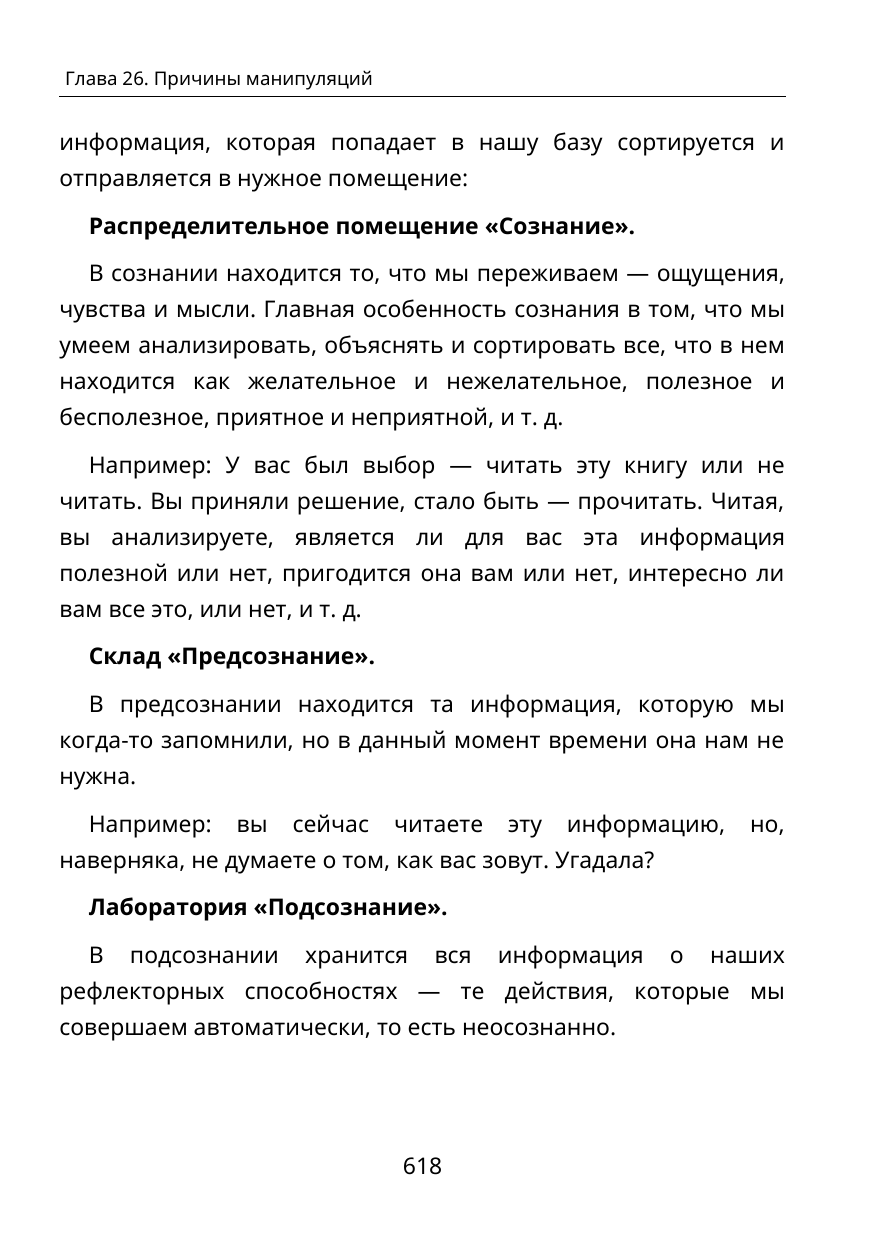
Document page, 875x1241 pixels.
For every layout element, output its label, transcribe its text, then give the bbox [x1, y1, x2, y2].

text В предсознании находится та информация, которую мы когда-то запомнили, но в данный момент времени она нам не нужна. [59, 688, 786, 791]
text В сознании находится то, что мы переживаем — ощущения, чувства и мысли. Главная особенность сознания в том, что мы умеем анализировать, объяснять и сортировать все, что в нем находится как желательное и нежелательное, полезное и бесполезное, приятное и неприятной, и т. д. [59, 257, 786, 432]
text Лаборатория «Подсознание». [59, 891, 786, 922]
text Например: У вас был выбор — читать эту книгу или не читать. Вы приняли решение, стало быть — прочитать. Читая, вы анализируете, является ли для вас эта информация полезной или нет, пригодится она вам или нет, интересно ли вам все это, или нет, и т. д. [59, 449, 786, 624]
text В подсознании хранится вся информация о наших рефлекторных способностях — те действия, которые мы совершаем автоматически, то есть неосознанно. [59, 939, 786, 1042]
text Распределительное помещение «Сознание». [59, 210, 786, 241]
text информация, которая попадает в нашу базу сортируется и отправляется в нужное помещение: [59, 126, 786, 193]
text Например: вы сейчас читаете эту информацию, но, наверняка, не думаете о том, как вас зовут. Угадала? [59, 808, 786, 875]
text Склад «Предсознание». [59, 640, 786, 672]
